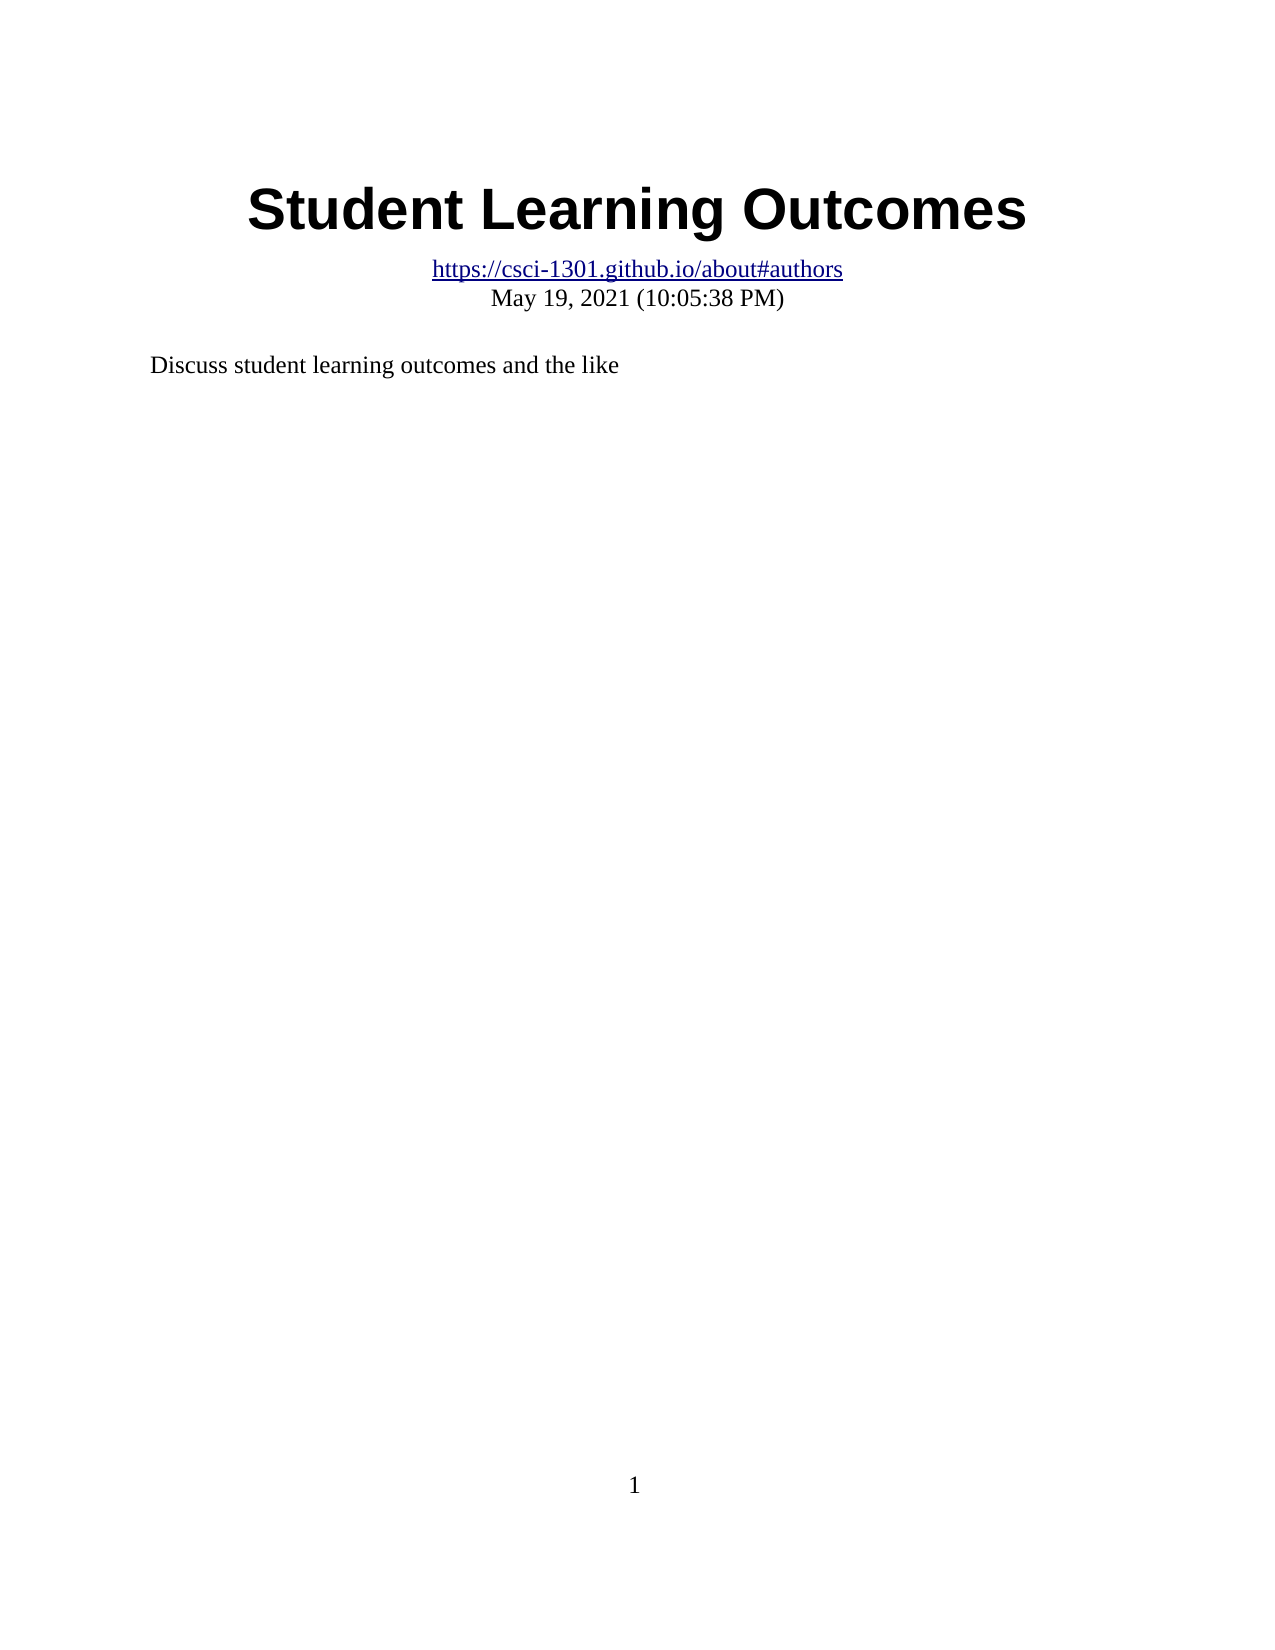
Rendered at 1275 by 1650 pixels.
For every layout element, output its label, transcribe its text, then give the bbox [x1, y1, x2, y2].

text May 19, 2021 (10:05:38 PM) [150, 283, 1125, 312]
text https://csci-1301.github.io/about#authors [150, 254, 1125, 283]
text Discuss student learning outcomes and the like [150, 350, 1125, 378]
title Student Learning Outcomes [150, 175, 1125, 242]
